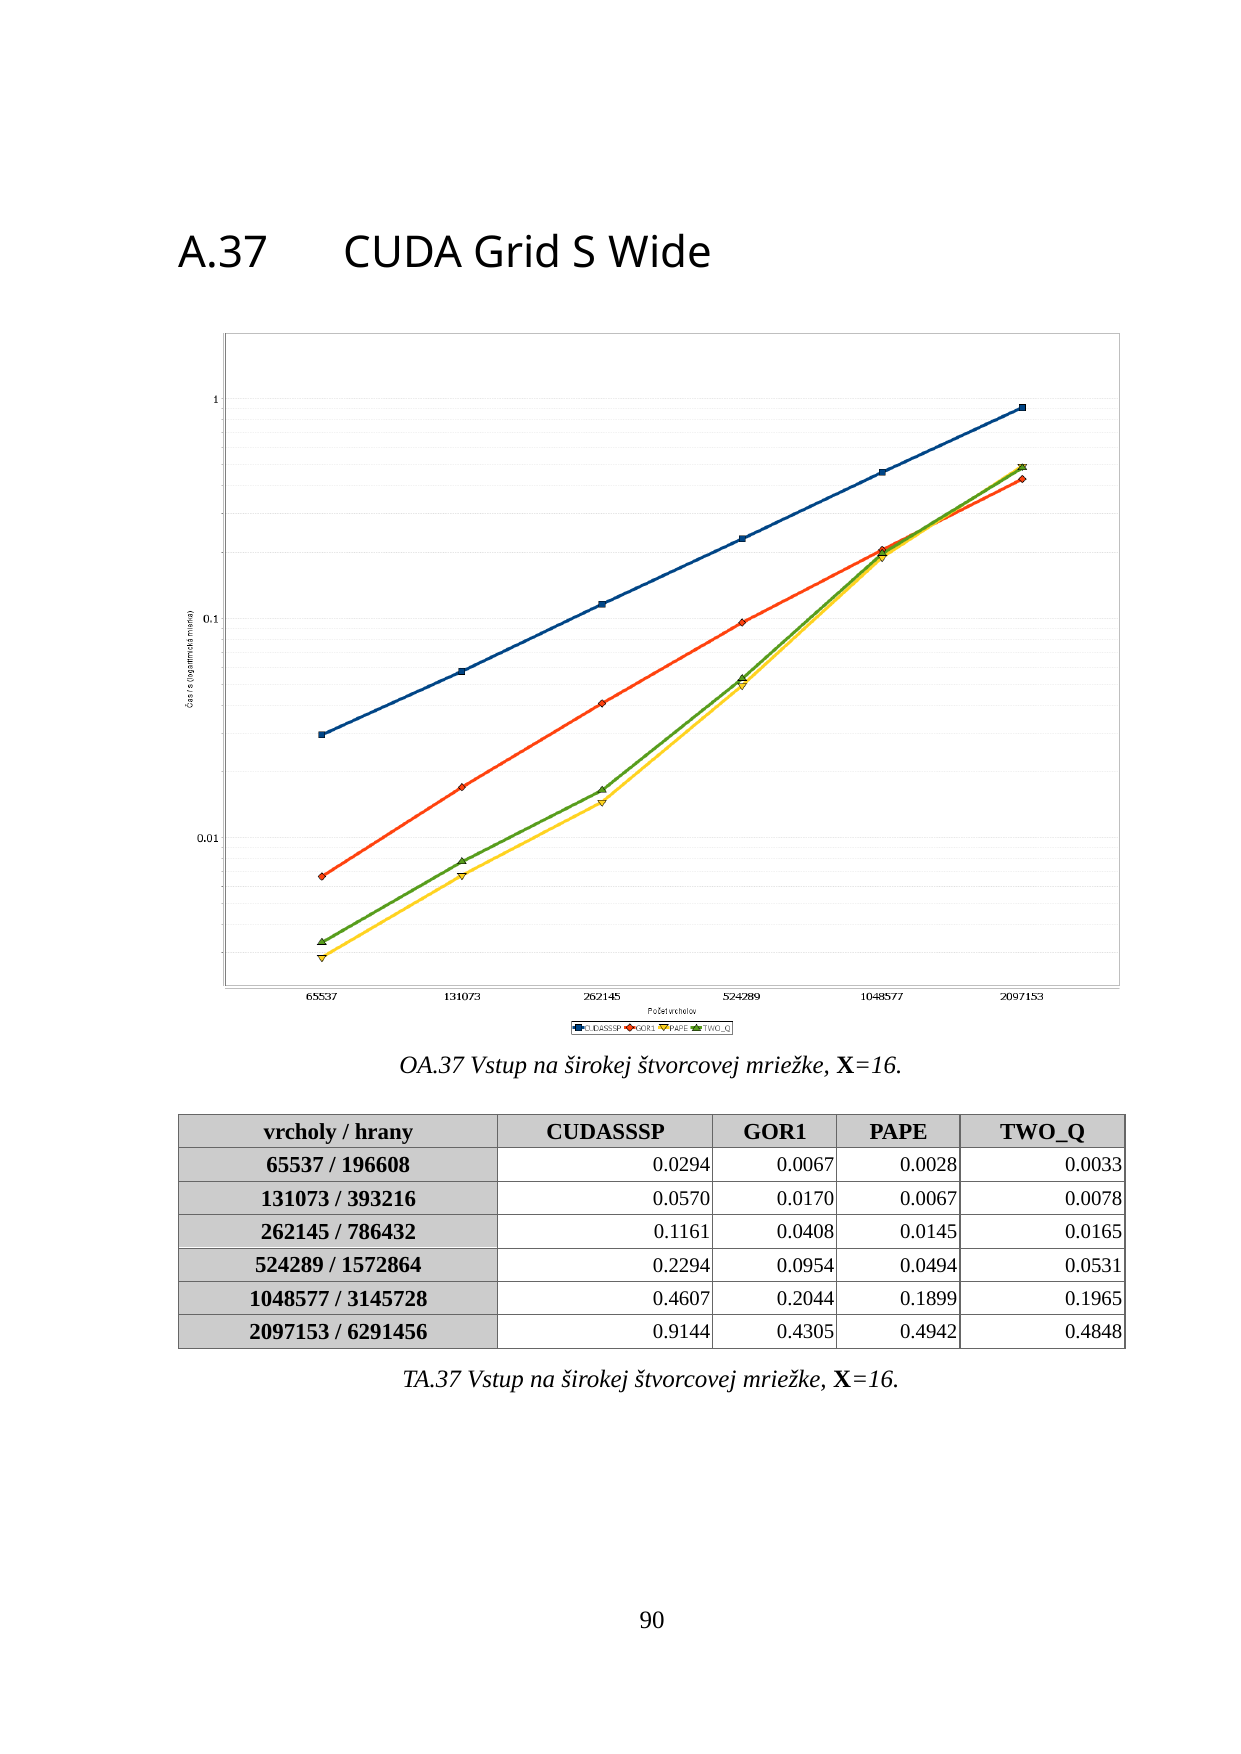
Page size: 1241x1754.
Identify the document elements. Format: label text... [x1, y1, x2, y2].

table_cell 0.4607 [498, 1282, 712, 1314]
table_cell 0.0294 [498, 1148, 712, 1181]
subtitle CUDA Grid S Wide [178, 221, 1125, 280]
table_cell 65537 / 196608 [179, 1148, 497, 1181]
table_header GOR1 [713, 1115, 836, 1147]
table_cell 0.0165 [961, 1215, 1124, 1247]
table_header TWO_Q [961, 1115, 1124, 1147]
table_cell 0.2044 [713, 1282, 836, 1314]
table_cell 0.1965 [961, 1282, 1124, 1314]
table_cell 0.0954 [713, 1249, 836, 1281]
table_cell 0.4305 [713, 1315, 836, 1348]
table_cell 0.9144 [498, 1315, 712, 1348]
table_cell 0.0067 [837, 1182, 959, 1214]
picture [178, 325, 1125, 1035]
table_header CUDASSSP [498, 1115, 712, 1147]
table_cell 0.0067 [713, 1148, 836, 1181]
table_cell 0.0028 [837, 1148, 959, 1181]
table_cell 524289 / 1572864 [179, 1249, 497, 1281]
table_cell 2097153 / 6291456 [179, 1315, 497, 1348]
table_cell 0.1161 [498, 1215, 712, 1247]
table_cell 0.0408 [713, 1215, 836, 1247]
text OA.37 Vstup na širokej štvorcovej mriežke, X=16. [178, 1035, 1125, 1079]
table_header vrcholy / hrany [179, 1115, 497, 1147]
table_cell 0.0570 [498, 1182, 712, 1214]
table_cell 0.0078 [961, 1182, 1124, 1214]
table_cell 0.0033 [961, 1148, 1124, 1181]
table_cell 1048577 / 3145728 [179, 1282, 497, 1314]
table_cell 0.0145 [837, 1215, 959, 1247]
table_cell 0.4942 [837, 1315, 959, 1348]
table_cell 0.2294 [498, 1249, 712, 1281]
table_cell 0.0531 [961, 1249, 1124, 1281]
table_header PAPE [837, 1115, 959, 1147]
table_cell 0.1899 [837, 1282, 959, 1314]
table_cell 131073 / 393216 [179, 1182, 497, 1214]
table_cell 262145 / 786432 [179, 1215, 497, 1247]
table_cell 0.0494 [837, 1249, 959, 1281]
text [178, 295, 1125, 325]
table_cell 0.0170 [713, 1182, 836, 1214]
table_cell 0.4848 [961, 1315, 1124, 1348]
text TA.37 Vstup na širokej štvorcovej mriežke, X=16. [178, 1364, 1125, 1392]
